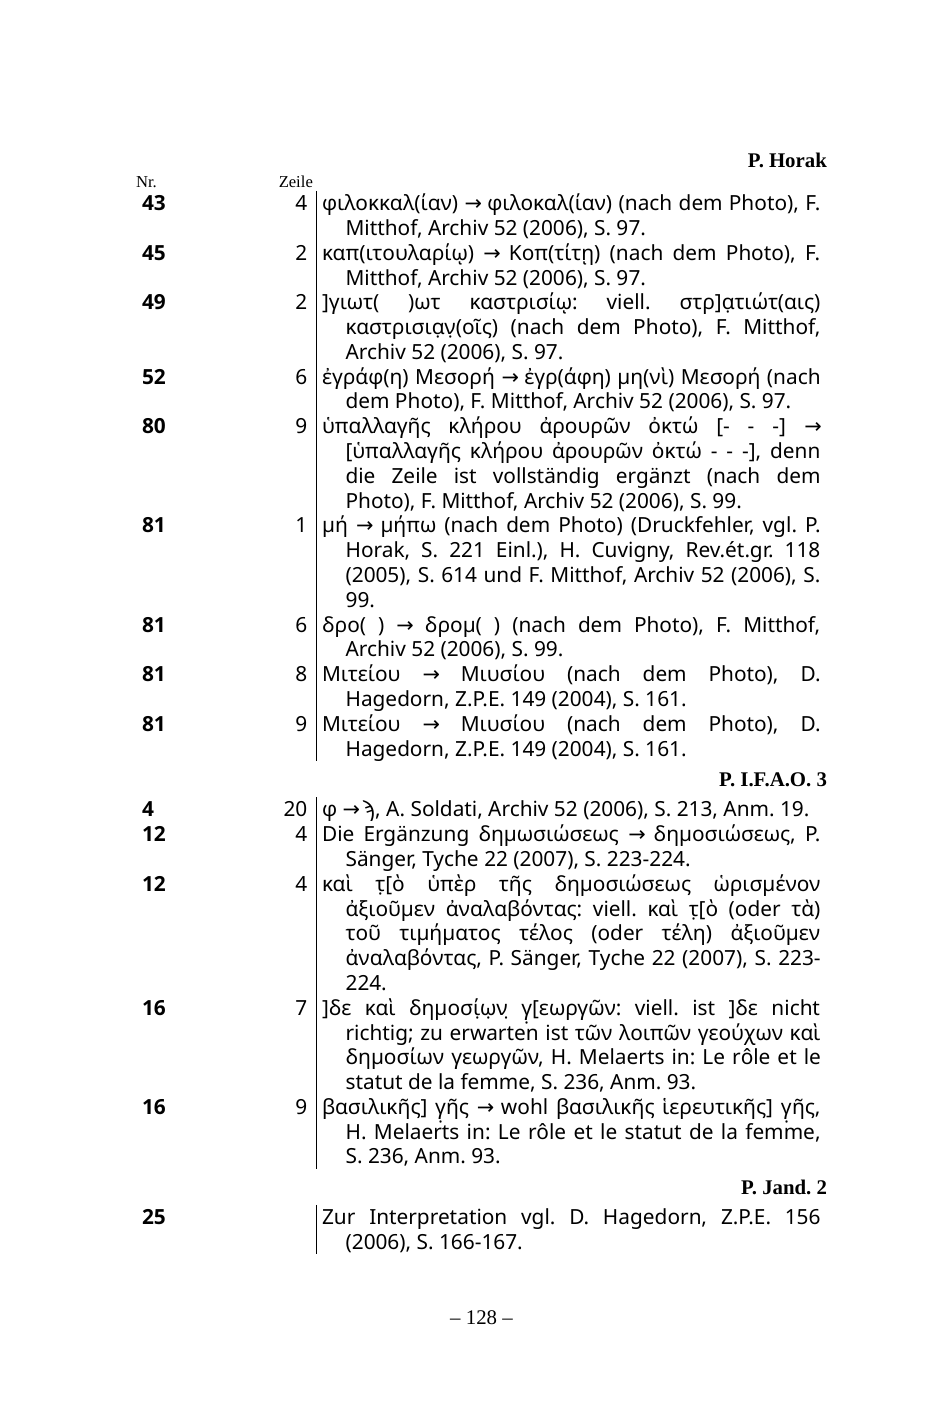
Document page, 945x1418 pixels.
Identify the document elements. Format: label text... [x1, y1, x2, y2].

table_header [224, 1205, 316, 1254]
table_cell δρο( ) → δρομ( ) (nach dem Photo), F. Mitthof, Archiv 52 (2006), S. 99. [317, 612, 827, 662]
table_cell ἐγράφ(η) Μεσορή → ἐγρ(άφη) μη(νὶ) Μεσορή (nach dem Photo), F. Mitthof, Archiv 52 (2006), S. 97. [317, 364, 827, 414]
table_cell καὶ τ̣[ὸ ὑπὲρ τῆς δημοσιώσεως ὡρισμένον ἀξιοῦμεν ἀναλαβόντας: viell. καὶ τ̣[ὸ (oder τὰ) τοῦ τιμήματος τέλος (oder τέλη) ἀξιοῦμεν ἀναλαβόντας, P. Sänger, Tyche 22 (2007), S. 223-224. [317, 871, 827, 995]
table_cell 12 [136, 871, 224, 995]
table_cell 81 [136, 612, 224, 662]
table_cell 9 [224, 1095, 316, 1169]
table_header 4 [136, 797, 224, 822]
table_cell 2 [224, 290, 316, 364]
table_cell Μιτείου → Μιυσίου (nach dem Photo), D. Hagedorn, Z.P.E. 149 (2004), S. 161. [317, 662, 827, 711]
table_cell Μιτείου → Μιυσίου (nach dem Photo), D. Hagedorn, Z.P.E. 149 (2004), S. 161. [317, 711, 827, 761]
table_cell 49 [136, 290, 224, 364]
table_cell ὑπαλλαγῆς κλήρου ἀρουρῶν ὀκτώ [- - -] → [ὑπαλλαγῆς κλήρου ἀρουρῶν ὀκτώ - - -], denn die Zeile ist vollständig ergänzt (nach dem Photo), F. Mitthof, Archiv 52 (2006), S. 99. [317, 414, 827, 513]
table_header φ → ϡ, A. Soldati, Archiv 52 (2006), S. 213, Anm. 19. [317, 797, 827, 822]
table_cell 81 [136, 513, 224, 612]
table_cell 6 [224, 612, 316, 662]
table_cell 4 [224, 871, 316, 995]
table_cell φιλοκκαλ(ίαν) → φιλοκαλ(ίαν) (nach dem Photo), F. Mitthof, Archiv 52 (2006), S. 97. [317, 191, 827, 240]
table_cell 52 [136, 364, 224, 414]
table_cell ]δε καὶ δημοσί̣ω̣ν̣ γ̣[εωργῶν: viell. ist ]δε nicht richtig; zu erwarten ist τῶν λοιπῶν γεούχων καὶ δημοσίων γεωργῶν, H. Melaerts in: Le rôle et le statut de la femme, S. 236, Anm. 93. [317, 995, 827, 1094]
table_cell 12 [136, 822, 224, 871]
table_header 20 [224, 797, 316, 822]
table_cell 7 [224, 995, 316, 1094]
subtitle P. I.F.A.O. 3 [136, 767, 827, 791]
table_cell 16 [136, 1095, 224, 1169]
table_cell 45 [136, 240, 224, 290]
table_cell 2 [224, 240, 316, 290]
table_cell καπ(ιτουλαρίῳ) → Κοπ(τίτῃ) (nach dem Photo), F. Mitthof, Archiv 52 (2006), S. 97. [317, 240, 827, 290]
table_cell 43 [136, 191, 224, 240]
table_cell 81 [136, 711, 224, 761]
table_cell 8 [224, 662, 316, 711]
subtitle P. Jand. 2 [136, 1175, 827, 1199]
table_cell 80 [136, 414, 224, 513]
table_header Zur Interpretation vgl. D. Hagedorn, Z.P.E. 156 (2006), S. 166-167. [317, 1205, 827, 1254]
table_cell 6 [224, 364, 316, 414]
table_cell 9 [224, 414, 316, 513]
table_cell 9 [224, 711, 316, 761]
table_cell βασιλικῆς] γ̣ῆς → wohl βασιλικῆς ἱερευτικῆς] γ̣ῆς, H. Melaerts in: Le rôle et le statut de la femme, S. 236, Anm. 93. [317, 1095, 827, 1169]
table_cell 1 [224, 513, 316, 612]
table_cell 4 [224, 191, 316, 240]
table_cell 4 [224, 822, 316, 871]
table_cell ]γιωτ( )ωτ καστρισίῳ: viell. στρ]α̣τιώτ(αις) καστρισια̣ν̣(οῖς) (nach dem Photo), F. Mitthof, Archiv 52 (2006), S. 97. [317, 290, 827, 364]
table_cell 16 [136, 995, 224, 1094]
table_header 25 [136, 1205, 224, 1254]
table_cell μή → μήπω (nach dem Photo) (Druckfehler, vgl. P. Horak, S. 221 Einl.), H. Cuvigny, Rev.ét.gr. 118 (2005), S. 614 und F. Mitthof, Archiv 52 (2006), S. 99. [317, 513, 827, 612]
table_cell Die Ergänzung δημωσιώσεως → δημοσιώσεως, P. Sänger, Tyche 22 (2007), S. 223-224. [317, 822, 827, 871]
table_cell 81 [136, 662, 224, 711]
